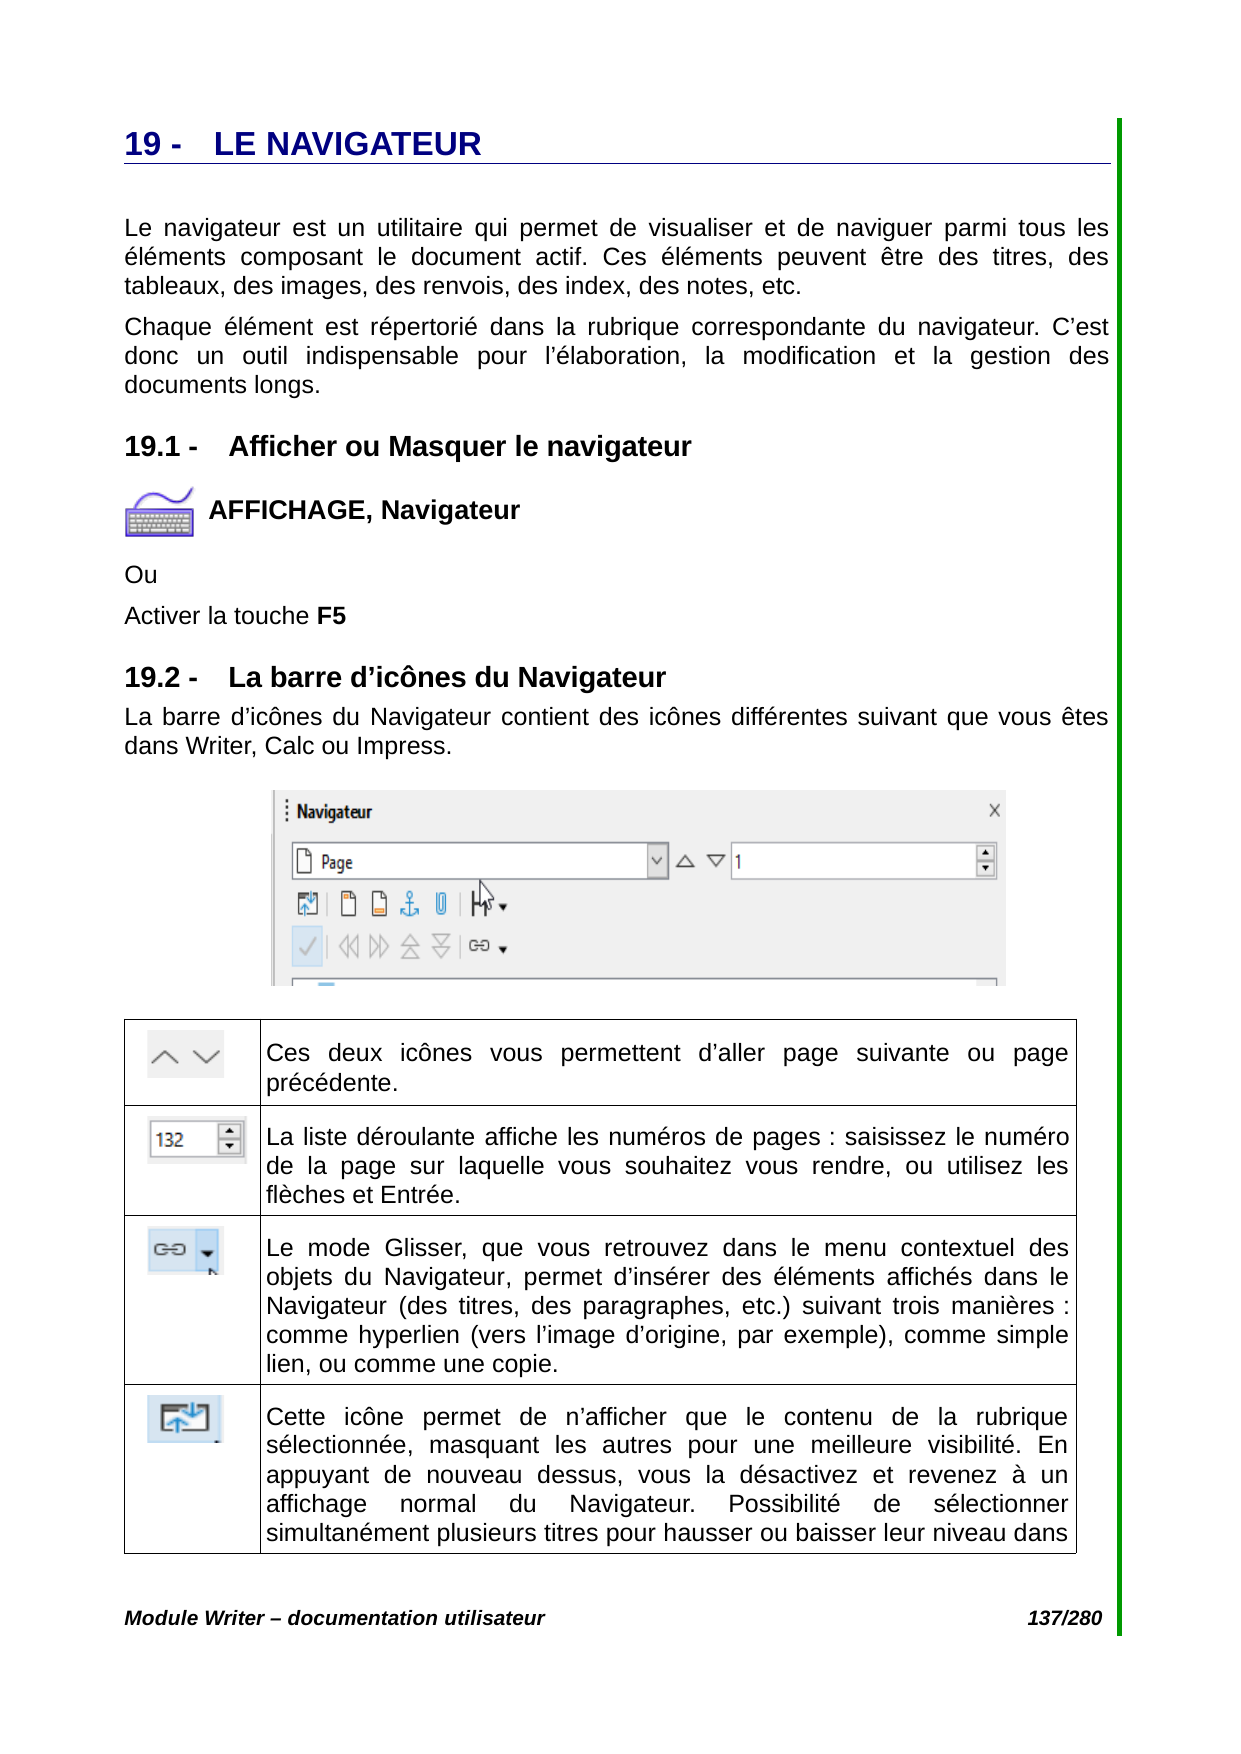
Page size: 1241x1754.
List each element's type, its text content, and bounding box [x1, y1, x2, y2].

picture [147, 1226, 225, 1275]
text Ou [124, 560, 1111, 589]
text Chaque élément est répertorié dans la rubrique correspondante du navigateur. C’est donc un outil indispensable pour l’élaboration, la modification et la gestion des documents longs. [124, 312, 1111, 399]
picture [147, 1395, 225, 1443]
subtitle Le navigateur [124, 124, 1111, 163]
text Activer la touche F5 [124, 601, 1111, 630]
picture [147, 1030, 225, 1078]
table_cell Cette icône permet de n’afficher que le contenu de la rubrique sélectionnée, masquant les autres pour une meilleure visibilité. En appuyant de nouveau dessus, vous la désactivez et revenez à un affichage normal du Navigateur. Possibilité de sélectionner simultanément plusieurs titres pour hausser ou baisser leur niveau dans [261, 1385, 1076, 1552]
subtitle Afficher ou Masquer le navigateur [124, 428, 1111, 462]
table_cell [125, 1385, 260, 1552]
table_cell [125, 1216, 260, 1384]
text La barre d’icônes du Navigateur contient des icônes différentes suivant que vous êtes dans Writer, Calc ou Impress. [124, 702, 1111, 760]
picture [121, 476, 197, 551]
table_header Ces deux icônes vous permettent d’aller page suivante ou page précédente. [261, 1020, 1076, 1104]
picture [147, 1116, 248, 1164]
table_cell La liste déroulante affiche les numéros de pages : saisissez le numéro de la page sur laquelle vous souhaitez vous rendre, ou utilisez les flèches et Entrée. [261, 1106, 1076, 1215]
picture [271, 790, 1006, 986]
table_header [125, 1020, 260, 1077]
table_header [125, 1078, 260, 1104]
text AFFICHAGE, Navigateur [197, 494, 1111, 525]
text Le navigateur est un utilitaire qui permet de visualiser et de naviguer parmi tous les éléments composant le document actif. Ces éléments peuvent être des titres, des tableaux, des images, des renvois, des index, des notes, etc. [124, 213, 1111, 300]
table_cell [125, 1106, 260, 1215]
table_cell Le mode Glisser, que vous retrouvez dans le menu contextuel des objets du Navigateur, permet d’insérer des éléments affichés dans le Navigateur (des titres, des paragraphes, etc.) suivant trois manières : comme hyperlien (vers l’image d’origine, par exemple), comme simple lien, ou comme une copie. [261, 1216, 1076, 1384]
subtitle La barre d’icônes du Navigateur [124, 660, 1111, 693]
